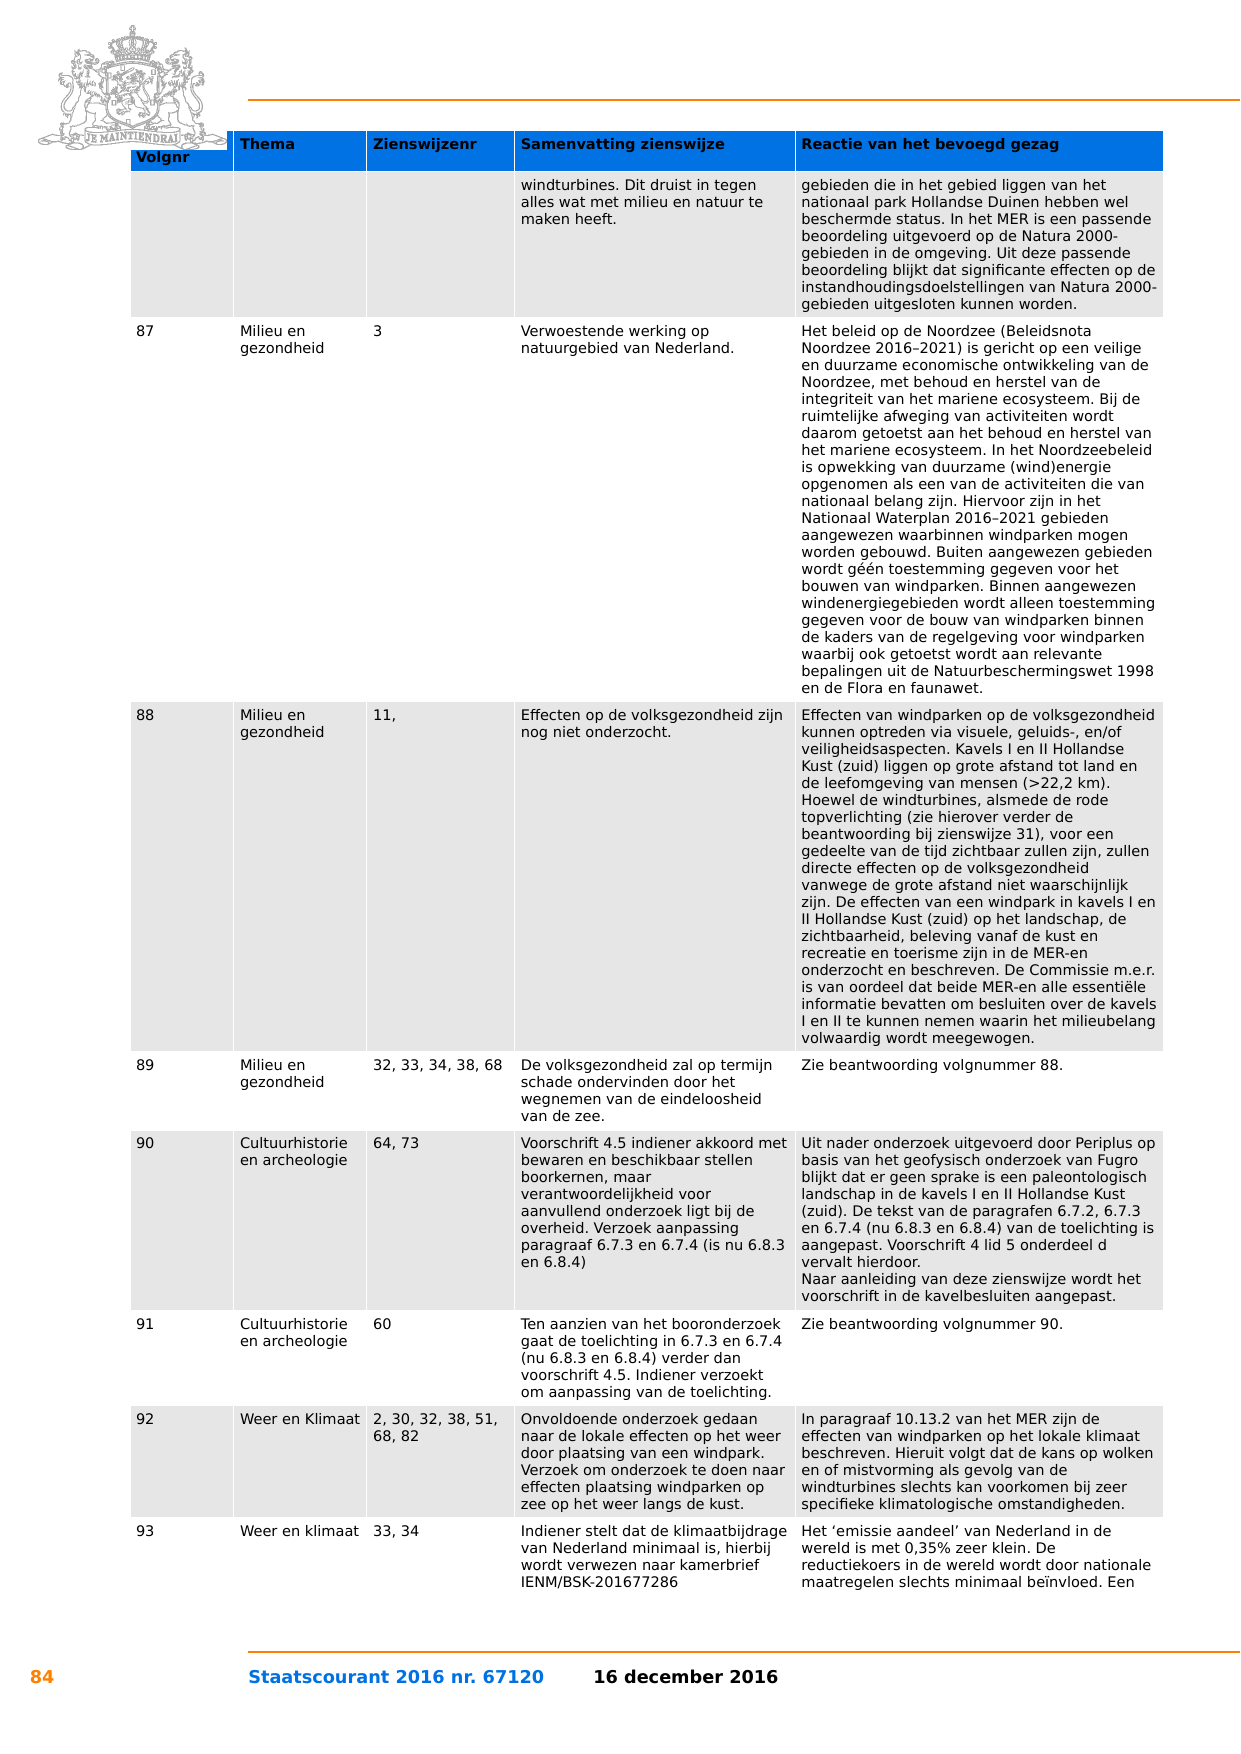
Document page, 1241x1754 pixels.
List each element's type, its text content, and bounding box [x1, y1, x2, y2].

table_cell De volksgezondheid zal op termijn schade ondervinden door het wegnemen van de eindeloosheid van de zee. [515, 1052, 795, 1129]
table_cell [367, 172, 514, 317]
table_cell Ten aanzien van het booronderzoek gaat de toelichting in 6.7.3 en 6.7.4 (nu 6.8.3 en 6.8.4) verder dan voorschrift 4.5. Indiener verzoekt om aanpassing van de toelichting. [515, 1311, 795, 1405]
table_cell Verwoestende werking op natuurgebied van Nederland. [515, 318, 795, 701]
table_header Reactie van het bevoegd gezag [796, 131, 1163, 171]
table_cell Cultuurhistorie en archeologie [234, 1131, 366, 1310]
table_cell Weer en Klimaat [234, 1406, 366, 1517]
table_cell 32, 33, 34, 38, 68 [367, 1052, 514, 1129]
table_cell Effecten op de volksgezondheid zijn nog niet onderzocht. [515, 702, 795, 1051]
table_cell gebieden die in het gebied liggen van het nationaal park Hollandse Duinen hebben wel beschermde status. In het MER is een passende beoordeling uitgevoerd op de Natura 2000-gebieden in de omgeving. Uit deze passende beoordeling blijkt dat significante effecten op de instandhoudingsdoelstellingen van Natura 2000-gebieden uitgesloten kunnen worden. [796, 172, 1163, 317]
table_cell [234, 172, 366, 317]
table_cell 87 [131, 318, 233, 701]
table_cell Indiener stelt dat de klimaatbijdrage van Nederland minimaal is, hierbij wordt verwezen naar kamerbrief IENM/BSK-201677286 [515, 1519, 795, 1596]
table_cell Zie beantwoording volgnummer 88. [796, 1052, 1163, 1129]
table_cell 92 [131, 1406, 233, 1517]
table_cell 88 [131, 702, 233, 1051]
table_cell Weer en klimaat [234, 1519, 366, 1596]
table_cell 2, 30, 32, 38, 51, 68, 82 [367, 1406, 514, 1517]
table_cell Cultuurhistorie en archeologie [234, 1311, 366, 1405]
table_cell Milieu en gezondheid [234, 318, 366, 701]
table_cell windturbines. Dit druist in tegen alles wat met milieu en natuur te maken heeft. [515, 172, 795, 317]
table_cell Milieu en gezondheid [234, 702, 366, 1051]
table_cell [131, 172, 233, 317]
table_header Zienswijzenr [367, 131, 514, 171]
table_cell Voorschrift 4.5 indiener akkoord met bewaren en beschikbaar stellen boorkernen, maar verantwoordelijkheid voor aanvullend onderzoek ligt bij de overheid. Verzoek aanpassing paragraaf 6.7.3 en 6.7.4 (is nu 6.8.3 en 6.8.4) [515, 1131, 795, 1310]
table_cell Onvoldoende onderzoek gedaan naar de lokale effecten op het weer door plaatsing van een windpark. Verzoek om onderzoek te doen naar effecten plaatsing windparken op zee op het weer langs de kust. [515, 1406, 795, 1517]
table_header Thema [234, 131, 366, 171]
picture [38, 25, 227, 150]
table_cell Het ‘emissie aandeel’ van Nederland in de wereld is met 0,35% zeer klein. De reductiekoers in de wereld wordt door nationale maatregelen slechts minimaal beïnvloed. Een [796, 1519, 1163, 1596]
table_cell 64, 73 [367, 1131, 514, 1310]
table_cell 11, [367, 702, 514, 1051]
table_cell Het beleid op de Noordzee (Beleidsnota Noordzee 2016–2021) is gericht op een veilige en duurzame economische ontwikkeling van de Noordzee, met behoud en herstel van de integriteit van het mariene ecosysteem. Bij de ruimtelijke afweging van activiteiten wordt daarom getoetst aan het behoud en herstel van het mariene ecosysteem. In het Noordzeebeleid is opwekking van duurzame (wind)energie opgenomen als een van de activiteiten die van nationaal belang zijn. Hiervoor zijn in het Nationaal Waterplan 2016–2021 gebieden aangewezen waarbinnen windparken mogen worden gebouwd. Buiten aangewezen gebieden wordt géén toestemming gegeven voor het bouwen van windparken. Binnen aangewezen windenergiegebieden wordt alleen toestemming gegeven voor de bouw van windparken binnen de kaders van de regelgeving voor windparken waarbij ook getoetst wordt aan relevante bepalingen uit de Natuurbeschermingswet 1998 en de Flora en faunawet. [796, 318, 1163, 701]
table_cell 89 [131, 1052, 233, 1129]
table_cell 33, 34 [367, 1519, 514, 1596]
table_cell Zie beantwoording volgnummer 90. [796, 1311, 1163, 1405]
table_cell 91 [131, 1311, 233, 1405]
table_cell Milieu en gezondheid [234, 1052, 366, 1129]
table_cell In paragraaf 10.13.2 van het MER zijn de effecten van windparken op het lokale klimaat beschreven. Hieruit volgt dat de kans op wolken en of mistvorming als gevolg van de windturbines slechts kan voorkomen bij zeer specifieke klimatologische omstandigheden. [796, 1406, 1163, 1517]
table_cell 93 [131, 1519, 233, 1596]
table_cell 60 [367, 1311, 514, 1405]
table_cell 3 [367, 318, 514, 701]
table_cell Uit nader onderzoek uitgevoerd door Periplus op basis van het geofysisch onderzoek van Fugro blijkt dat er geen sprake is een paleontologisch landschap in de kavels I en II Hollandse Kust (zuid). De tekst van de paragrafen 6.7.2, 6.7.3 en 6.7.4 (nu 6.8.3 en 6.8.4) van de toelichting is aangepast. Voorschrift 4 lid 5 onderdeel d vervalt hierdoor. Naar aanleiding van deze zienswijze wordt het voorschrift in de kavelbesluiten aangepast. [796, 1131, 1163, 1310]
table_cell 90 [131, 1131, 233, 1310]
table_header Volgnr [131, 131, 233, 171]
table_header Samenvatting zienswijze [515, 131, 795, 171]
table_cell Effecten van windparken op de volksgezondheid kunnen optreden via visuele, geluids-, en/of veiligheidsaspecten. Kavels I en II Hollandse Kust (zuid) liggen op grote afstand tot land en de leefomgeving van mensen (>22,2 km). Hoewel de windturbines, alsmede de rode topverlichting (zie hierover verder de beantwoording bij zienswijze 31), voor een gedeelte van de tijd zichtbaar zullen zijn, zullen directe effecten op de volksgezondheid vanwege de grote afstand niet waarschijnlijk zijn. De effecten van een windpark in kavels I en II Hollandse Kust (zuid) op het landschap, de zichtbaarheid, beleving vanaf de kust en recreatie en toerisme zijn in de MER-en onderzocht en beschreven. De Commissie m.e.r. is van oordeel dat beide MER-en alle essentiële informatie bevatten om besluiten over de kavels I en II te kunnen nemen waarin het milieubelang volwaardig wordt meegewogen. [796, 702, 1163, 1051]
